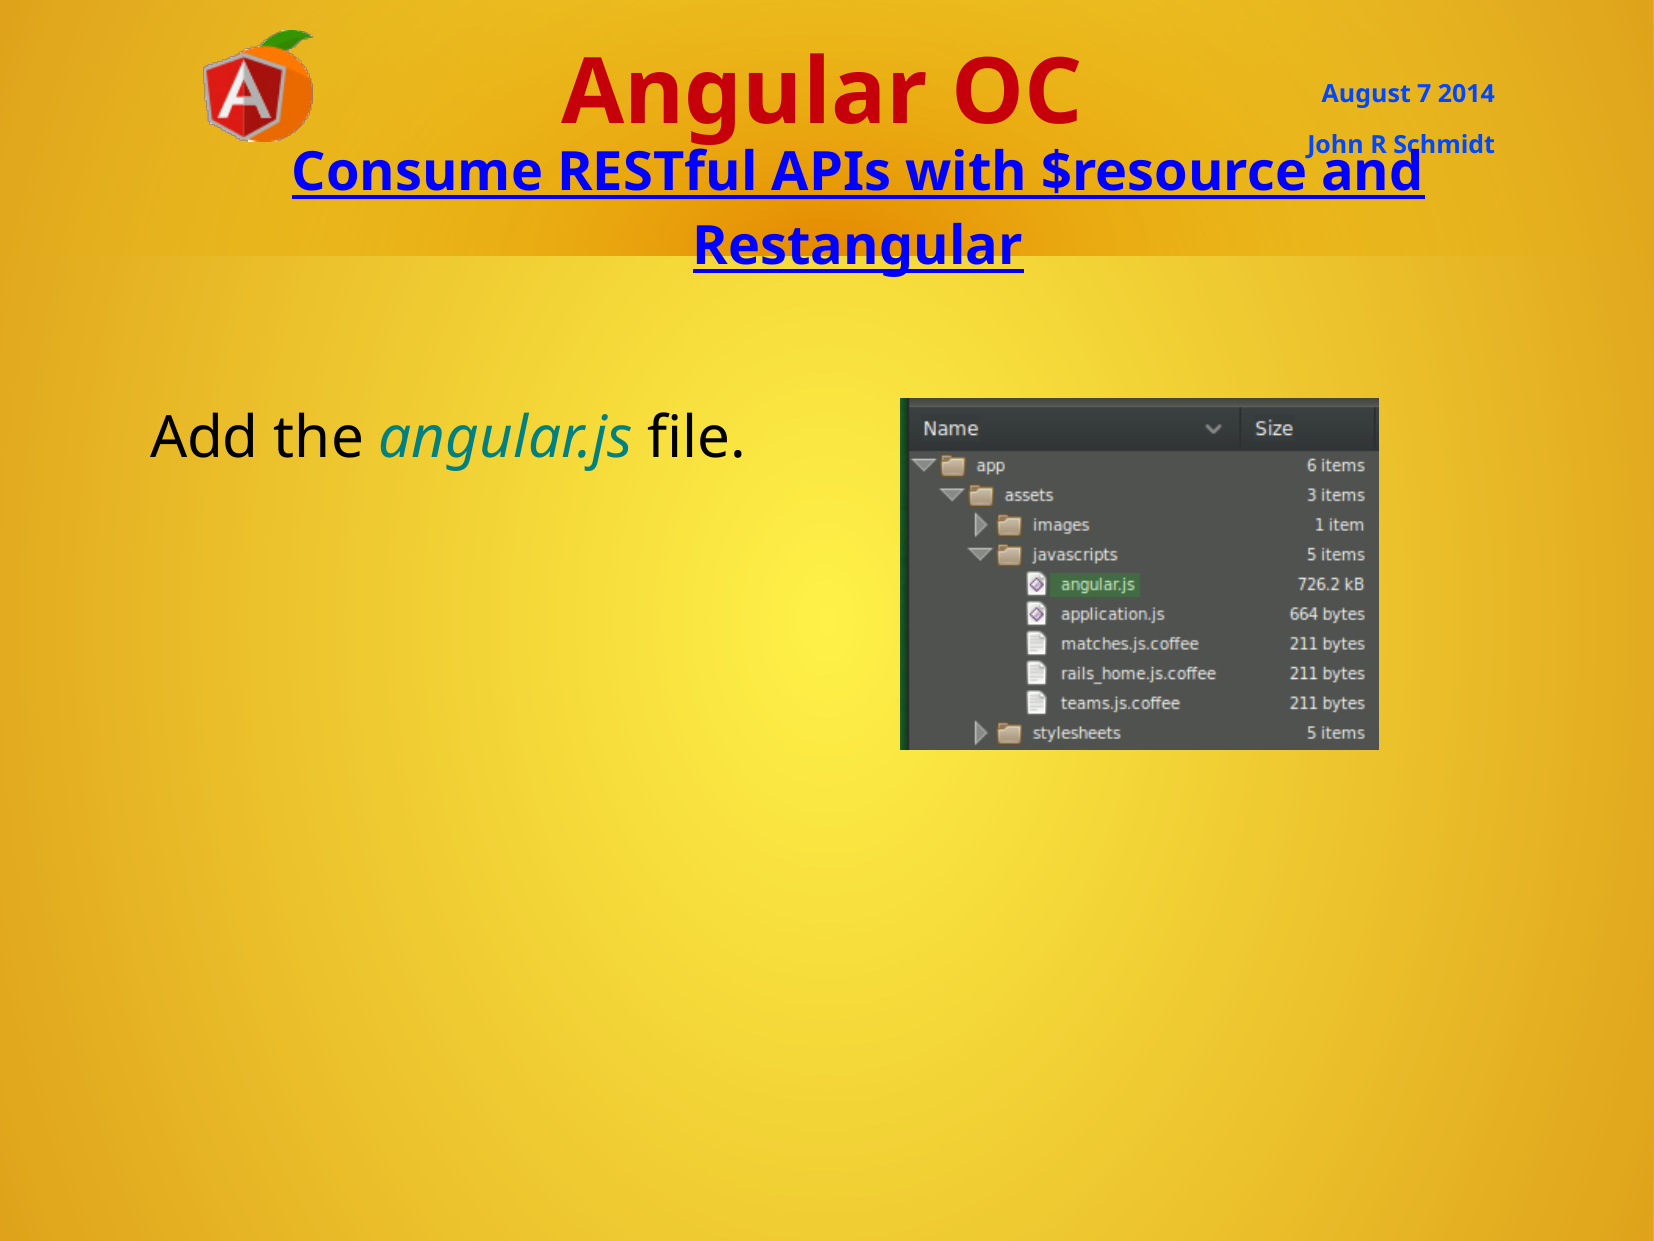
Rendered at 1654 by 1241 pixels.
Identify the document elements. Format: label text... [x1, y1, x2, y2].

picture [900, 398, 1379, 751]
text_box Consume RESTful APIs with $resource and Restangular [150, 175, 1567, 239]
text_box August 7 2014 John R Schmidt [1260, 51, 1510, 172]
picture [202, 30, 316, 142]
title Angular OC [560, 34, 1086, 142]
subtitle Add the angular.js file. [150, 374, 1579, 496]
